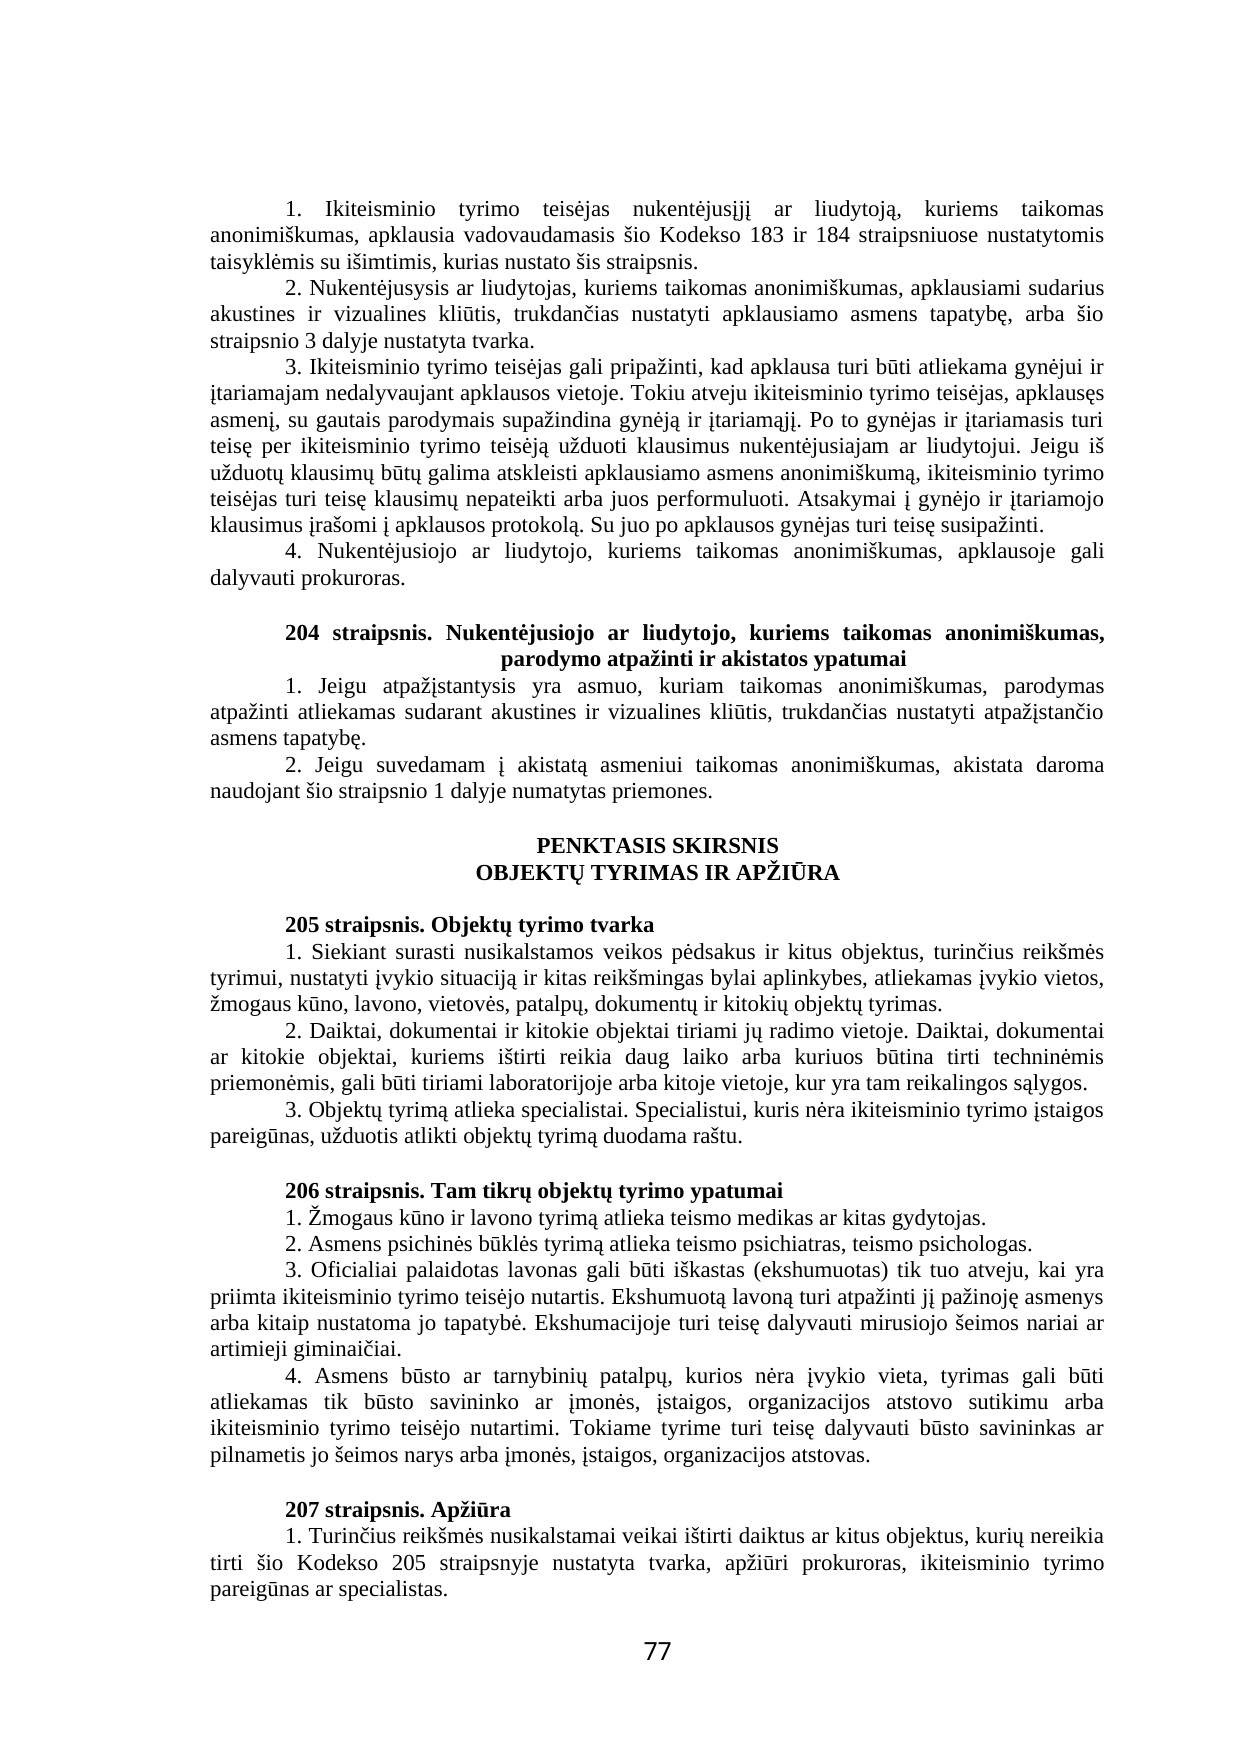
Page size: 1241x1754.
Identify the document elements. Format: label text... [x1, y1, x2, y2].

text 2. Asmens psichinės būklės tyrimą atlieka teismo psichiatras, teismo psichologas. [210, 1230, 1106, 1256]
text 1. Ikiteisminio tyrimo teisėjas nukentėjusįjį ar liudytoją, kuriems taikomas anonimiškumas, apklausia vadovaudamasis šio Kodekso 183 ir 184 straipsniuose nustatytomis taisyklėmis su išimtimis, kurias nustato šis straipsnis. [210, 195, 1106, 274]
text 4. Nukentėjusiojo ar liudytojo, kuriems taikomas anonimiškumas, apklausoje gali dalyvauti prokuroras. [210, 538, 1106, 590]
text 3. Objektų tyrimą atlieka specialistai. Specialistui, kuris nėra ikiteisminio tyrimo įstaigos pareigūnas, užduotis atlikti objektų tyrimą duodama raštu. [210, 1096, 1106, 1148]
text 205 straipsnis. Objektų tyrimo tvarka [210, 911, 1106, 938]
text 1. Turinčius reikšmės nusikalstamai veikai ištirti daiktus ar kitus objektus, kurių nereikia tirti šio Kodekso 205 straipsnyje nustatyta tvarka, apžiūri prokuroras, ikiteisminio tyrimo pareigūnas ar specialistas. [210, 1522, 1106, 1601]
text 2. Daiktai, dokumentai ir kitokie objektai tiriami jų radimo vietoje. Daiktai, dokumentai ar kitokie objektai, kuriems ištirti reikia daug laiko arba kuriuos būtina tirti techninėmis priemonėmis, gali būti tiriami laboratorijoje arba kitoje vietoje, kur yra tam reikalingos sąlygos. [210, 1017, 1106, 1096]
text PENKTASIS SKIRSNIS [210, 832, 1106, 859]
text 1. Jeigu atpažįstantysis yra asmuo, kuriam taikomas anonimiškumas, parodymas atpažinti atliekamas sudarant akustines ir vizualines kliūtis, trukdančias nustatyti atpažįstančio asmens tapatybę. [210, 672, 1106, 751]
text 1. Siekiant surasti nusikalstamos veikos pėdsakus ir kitus objektus, turinčius reikšmės tyrimui, nustatyti įvykio situaciją ir kitas reikšmingas bylai aplinkybes, atliekamas įvykio vietos, žmogaus kūno, lavono, vietovės, patalpų, dokumentų ir kitokių objektų tyrimas. [210, 938, 1106, 1017]
text 206 straipsnis. Tam tikrų objektų tyrimo ypatumai [210, 1177, 1106, 1204]
text Objektų tyrimas IR APŽIŪRA [210, 859, 1106, 885]
text 2. Nukentėjusysis ar liudytojas, kuriems taikomas anonimiškumas, apklausiami sudarius akustines ir vizualines kliūtis, trukdančias nustatyti apklausiamo asmens tapatybę, arba šio straipsnio 3 dalyje nustatyta tvarka. [210, 274, 1106, 353]
text 207 straipsnis. Apžiūra [210, 1496, 1106, 1522]
text 4. Asmens būsto ar tarnybinių patalpų, kurios nėra įvykio vieta, tyrimas gali būti atliekamas tik būsto savininko ar įmonės, įstaigos, organizacijos atstovo sutikimu arba ikiteisminio tyrimo teisėjo nutartimi. Tokiame tyrime turi teisę dalyvauti būsto savininkas ar pilnametis jo šeimos narys arba įmonės, įstaigos, organizacijos atstovas. [210, 1362, 1106, 1467]
text 2. Jeigu suvedamam į akistatą asmeniui taikomas anonimiškumas, akistata daroma naudojant šio straipsnio 1 dalyje numatytas priemones. [210, 751, 1106, 803]
text 3. Ikiteisminio tyrimo teisėjas gali pripažinti, kad apklausa turi būti atliekama gynėjui ir įtariamajam nedalyvaujant apklausos vietoje. Tokiu atveju ikiteisminio tyrimo teisėjas, apklausęs asmenį, su gautais parodymais supažindina gynėją ir įtariamąjį. Po to gynėjas ir įtariamasis turi teisę per ikiteisminio tyrimo teisėją užduoti klausimus nukentėjusiajam ar liudytojui. Jeigu iš užduotų klausimų būtų galima atskleisti apklausiamo asmens anonimiškumą, ikiteisminio tyrimo teisėjas turi teisę klausimų nepateikti arba juos performuluoti. Atsakymai į gynėjo ir įtariamojo klausimus įrašomi į apklausos protokolą. Su juo po apklausos gynėjas turi teisę susipažinti. [210, 353, 1106, 538]
text 204 straipsnis. Nukentėjusiojo ar liudytojo, kuriems taikomas anonimiškumas, parodymo atpažinti ir akistatos ypatumai [285, 619, 1106, 672]
text 3. Oficialiai palaidotas lavonas gali būti iškastas (ekshumuotas) tik tuo atveju, kai yra priimta ikiteisminio tyrimo teisėjo nutartis. Ekshumuotą lavoną turi atpažinti jį pažinoję asmenys arba kitaip nustatoma jo tapatybė. Ekshumacijoje turi teisę dalyvauti mirusiojo šeimos nariai ar artimieji giminaičiai. [210, 1256, 1106, 1362]
text 1. Žmogaus kūno ir lavono tyrimą atlieka teismo medikas ar kitas gydytojas. [210, 1204, 1106, 1230]
